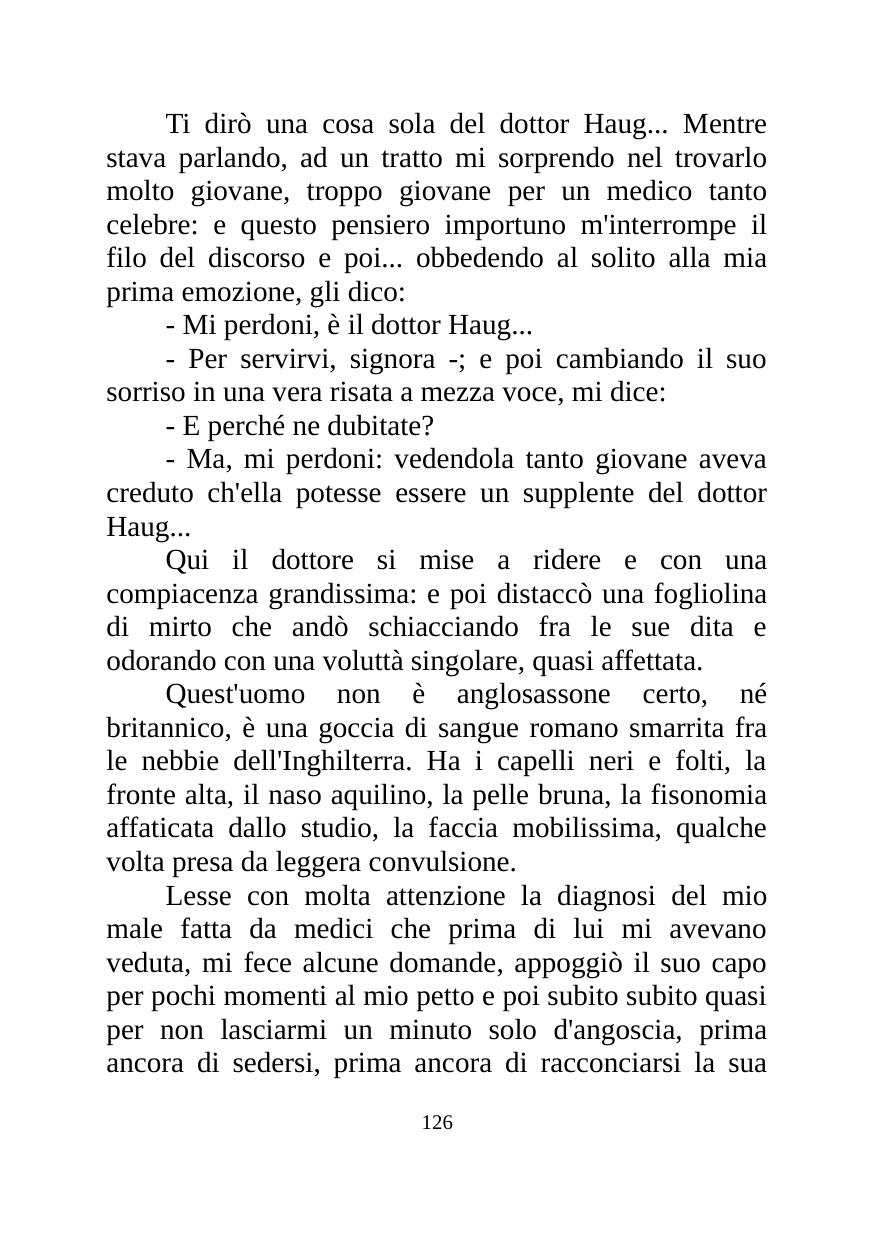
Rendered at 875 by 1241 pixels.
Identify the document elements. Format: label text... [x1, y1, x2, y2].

text - Mi perdoni, è il dottor Haug... [106, 307, 768, 341]
text Qui il dottore si mise a ridere e con una compiacenza grandissima: e poi distaccò una fogliolina di mirto che andò schiacciando fra le sue dita e odorando con una voluttà singolare, quasi affettata. [106, 542, 768, 676]
text - E perché ne dubitate? [106, 408, 768, 442]
text Ti dirò una cosa sola del dottor Haug... Mentre stava parlando, ad un tratto mi sorprendo nel trovarlo molto giovane, troppo giovane per un medico tanto celebre: e questo pensiero importuno m'interrompe il filo del discorso e poi... obbedendo al solito alla mia prima emozione, gli dico: [106, 106, 768, 307]
text - Ma, mi perdoni: vedendola tanto giovane aveva creduto ch'ella potesse essere un supplente del dottor Haug... [106, 442, 768, 542]
text Lesse con molta attenzione la diagnosi del mio male fatta da medici che prima di lui mi avevano veduta, mi fece alcune domande, appoggiò il suo capo per pochi momenti al mio petto e poi subito subito quasi per non lasciarmi un minuto solo d'angoscia, prima ancora di sedersi, prima ancora di racconciarsi la sua [106, 878, 768, 1079]
text - Per servirvi, signora -; e poi cambiando il suo sorriso in una vera risata a mezza voce, mi dice: [106, 341, 768, 408]
text Quest'uomo non è anglosassone certo, né britannico, è una goccia di sangue romano smarrita fra le nebbie dell'Inghilterra. Ha i capelli neri e folti, la fronte alta, il naso aquilino, la pelle bruna, la fisonomia affaticata dallo studio, la faccia mobilissima, qualche volta presa da leggera convulsione. [106, 676, 768, 878]
